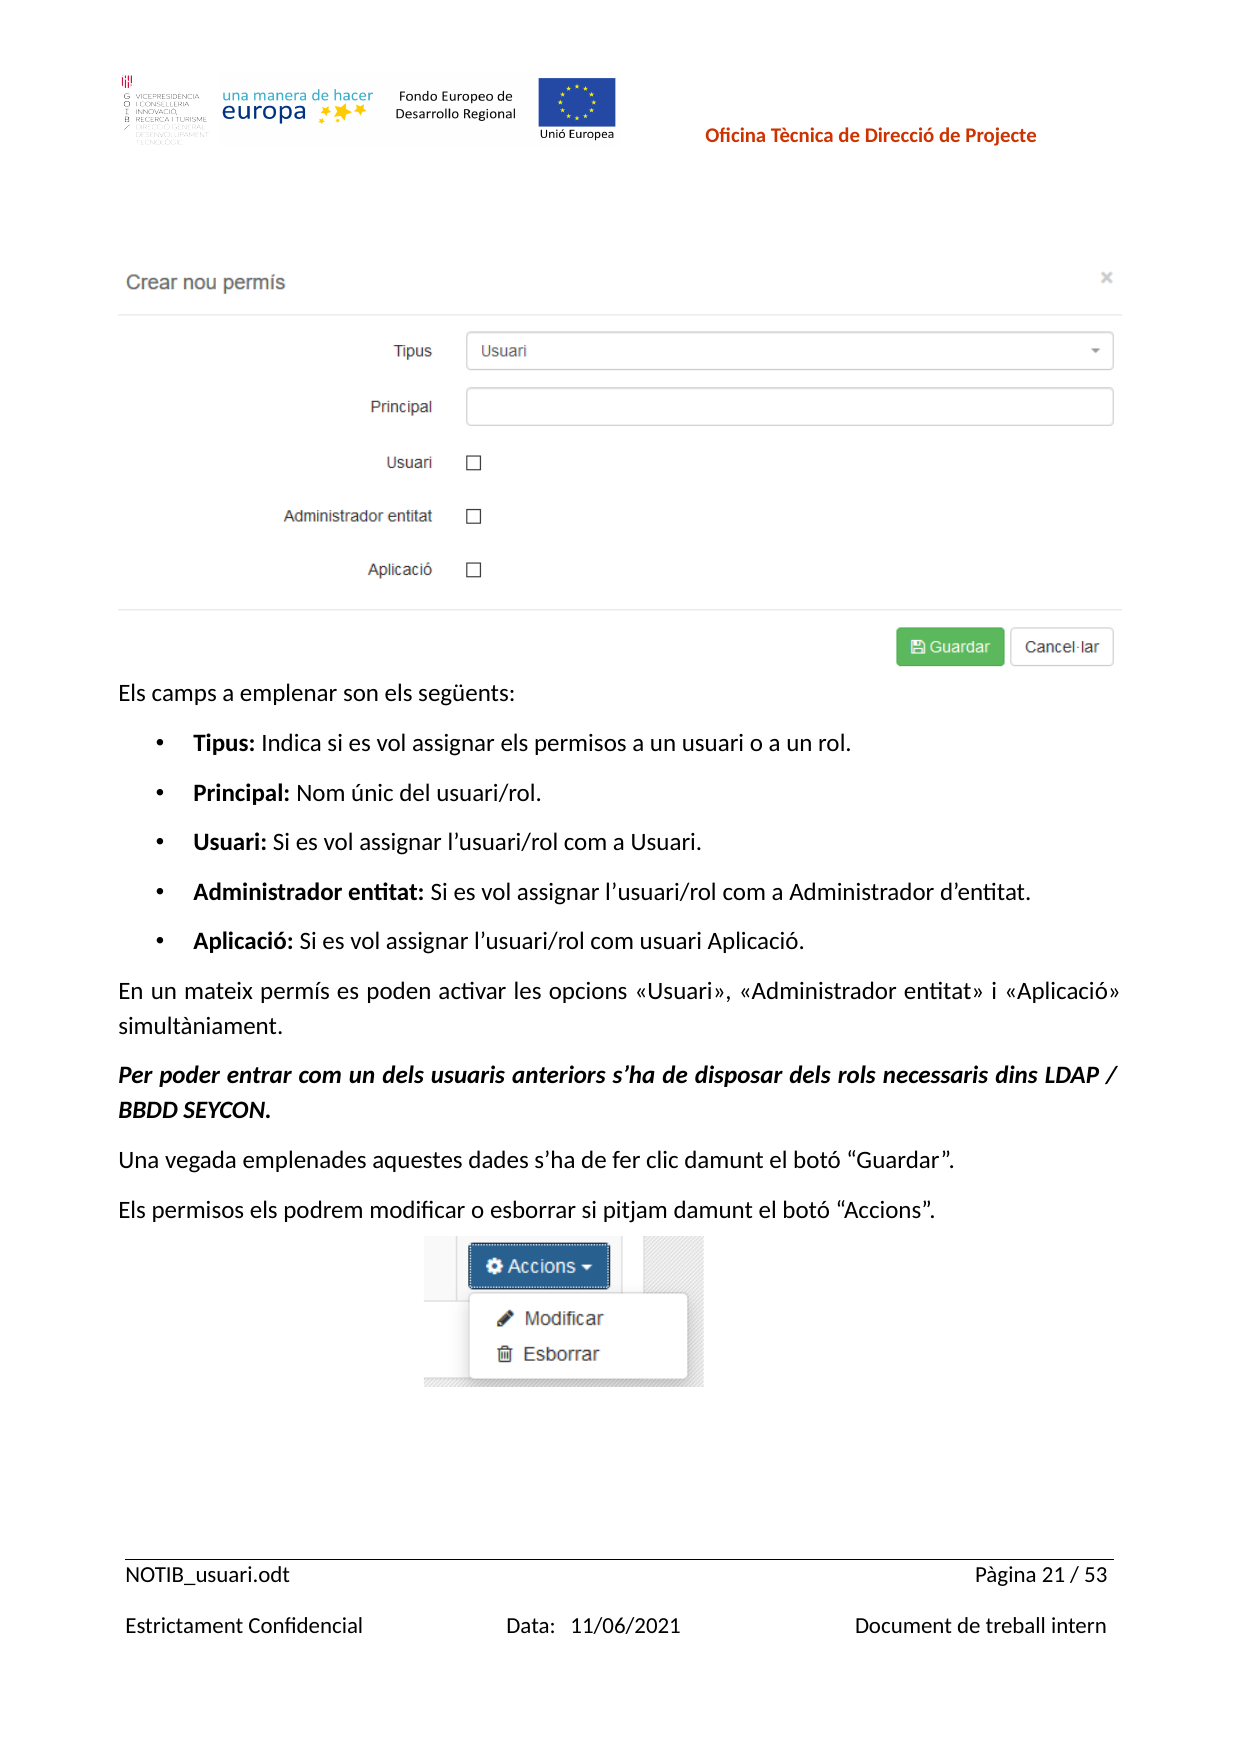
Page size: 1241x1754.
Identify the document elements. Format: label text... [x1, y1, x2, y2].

picture [423, 1236, 704, 1387]
list Aplicació: Si es vol assignar l’usuari/rol com usuari Aplicació. [156, 925, 1122, 956]
picture [219, 73, 621, 147]
list Usuari: Si es vol assignar l’usuari/rol com a Usuari. [156, 826, 1122, 857]
text Per poder entrar com un dels usuaris anteriors s’ha de disposar dels rols necessaris dins LDAP / BBDD SEYCON. [118, 1059, 1122, 1125]
list Tipus: Indica si es vol assignar els permisos a un usuari o a un rol. [156, 727, 1122, 758]
text Una vegada emplenades aquestes dades s’ha de fer clic damunt el botó “Guardar”. [118, 1144, 1122, 1175]
picture [118, 262, 1123, 673]
text Els camps a emplenar son els següents: [118, 673, 1122, 708]
picture [118, 73, 213, 147]
text Els permisos els podrem modificar o esborrar si pitjam damunt el botó “Accions”. [118, 1194, 1122, 1224]
list Principal: Nom únic del usuari/rol. [156, 777, 1122, 807]
list Administrador entitat: Si es vol assignar l’usuari/rol com a Administrador d’entitat. [156, 876, 1122, 906]
text En un mateix permís es poden activar les opcions «Usuari», «Administrador entitat» i «Aplicació» simultàniament. [118, 975, 1122, 1041]
